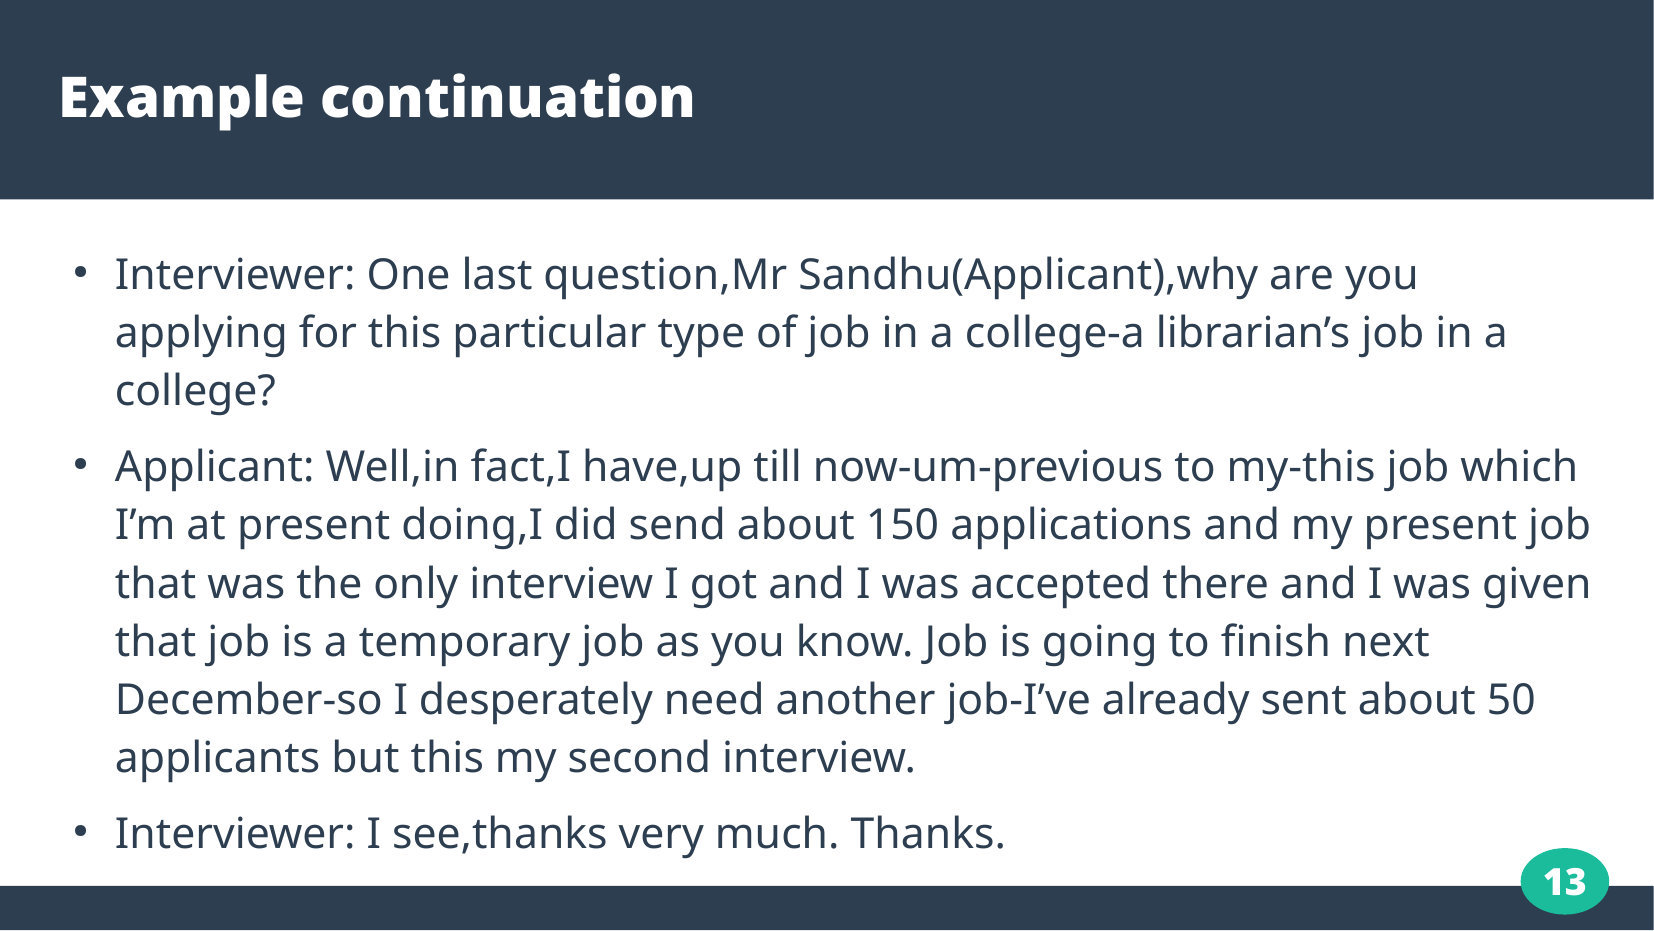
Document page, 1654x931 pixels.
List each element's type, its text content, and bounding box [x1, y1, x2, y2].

title Example continuation [59, 37, 1595, 155]
list Interviewer: One last question,Mr Sandhu(Applicant),why are you applying for this particular type of job in a college-a librarian’s job in a college? Applicant: Well,in fact,I have,up till now-um-previous to my-this job which I’m at present doing,I did send about 150 applications and my present job that was the only interview I got and I was accepted there and I was given that job is a temporary job as you know. Job is going to finish next December-so I desperately need another job-I’ve already sent about 50 applicants but this my second interview. Interviewer: I see,thanks very much. Thanks. [59, 243, 1595, 864]
